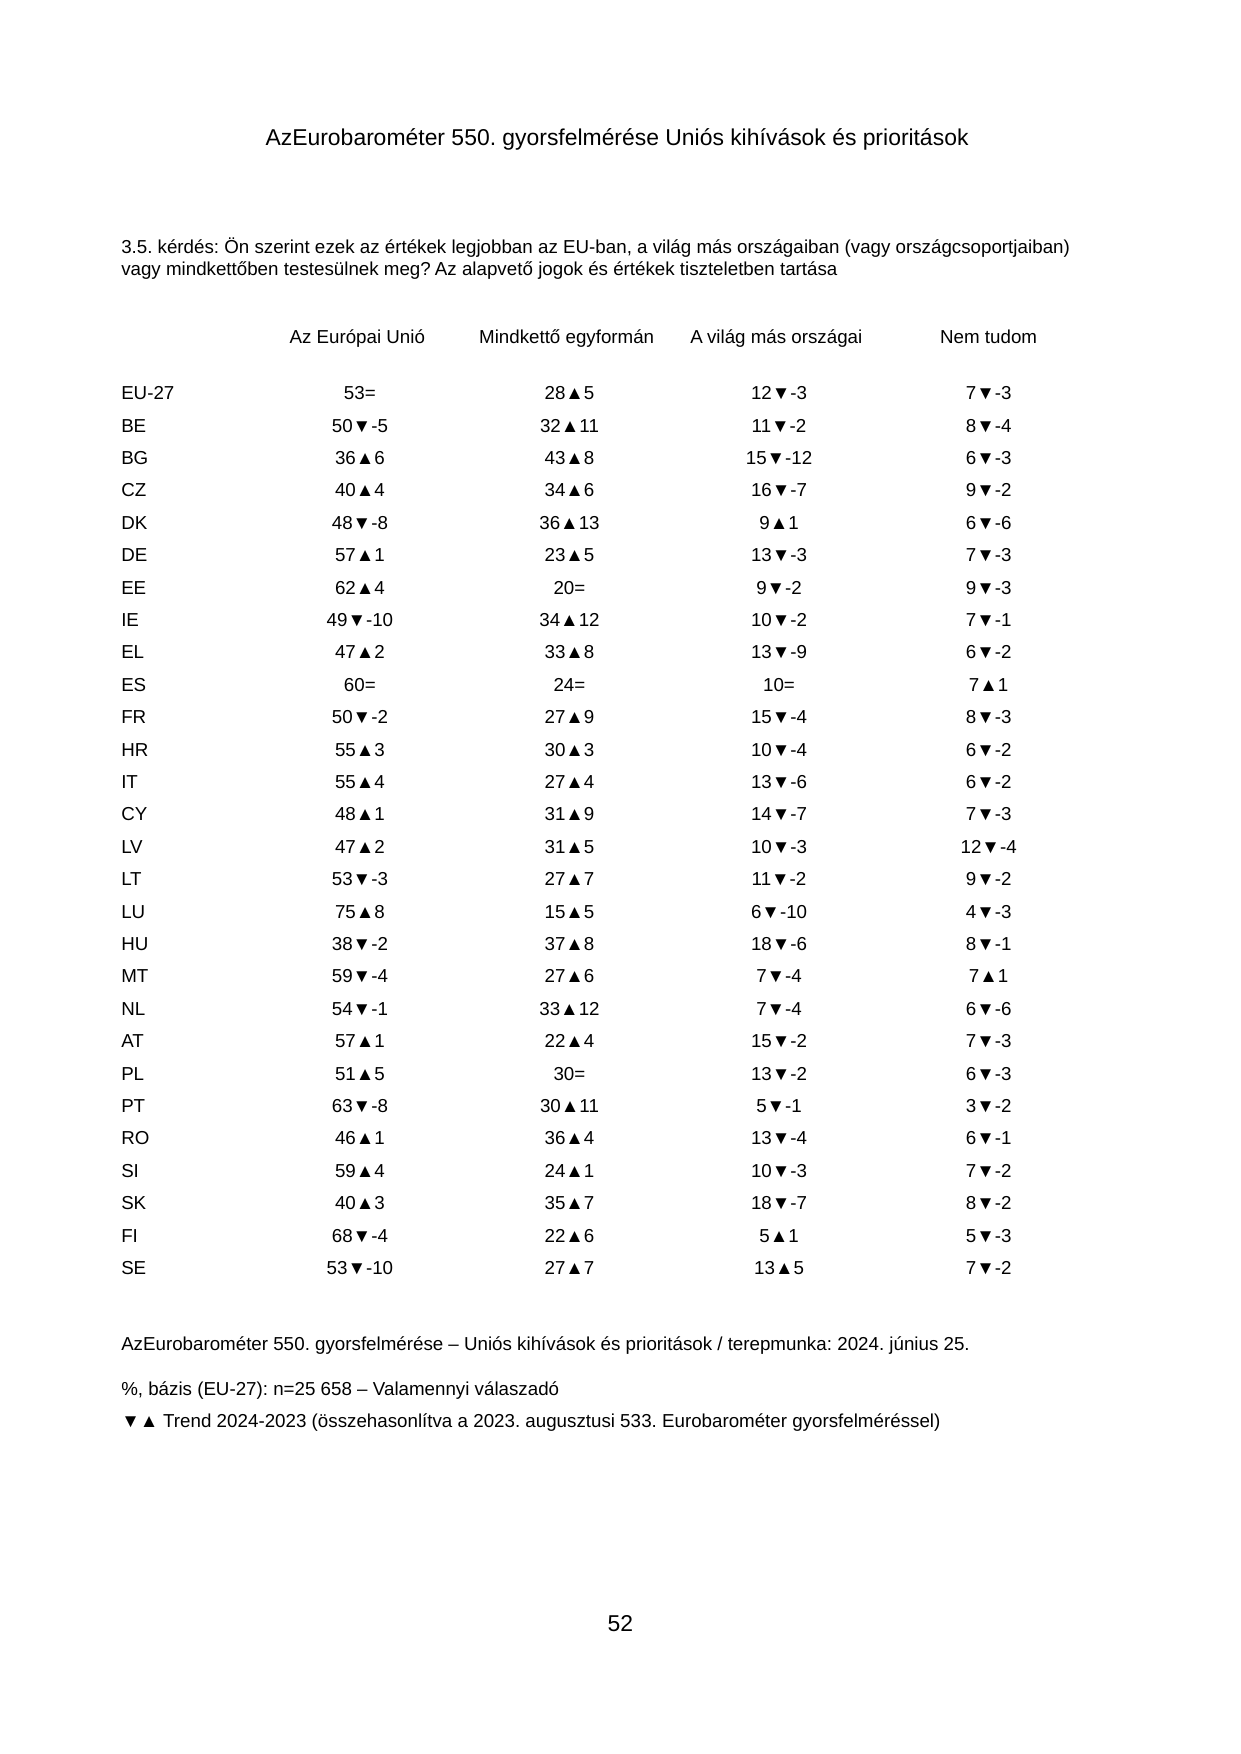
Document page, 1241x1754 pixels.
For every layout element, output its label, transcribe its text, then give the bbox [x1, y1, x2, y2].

table_cell 12▼-4 [884, 830, 1093, 863]
table_cell FI [118, 1219, 186, 1251]
table_cell 10▼-2 [674, 604, 883, 636]
table_cell MT [118, 960, 186, 992]
table_cell NL [118, 992, 186, 1024]
table_cell [186, 765, 255, 798]
table_cell 53▼-3 [255, 863, 464, 895]
table_cell A világ más országai [674, 298, 883, 377]
table_cell 6▼-6 [884, 506, 1093, 539]
table_cell [186, 863, 255, 895]
table_cell AzEurobarométer 550. gyorsfelmérése – Uniós kihívások és prioritások / terepmunka: 2024. június 25. [118, 1316, 1093, 1372]
table_cell [884, 1284, 1093, 1316]
table_cell 30▲11 [464, 1089, 674, 1122]
table_cell Az Európai Unió [255, 298, 464, 377]
table_cell 47▲2 [255, 830, 464, 863]
table_cell [118, 298, 186, 377]
table_cell [186, 1187, 255, 1219]
table_cell 7▲1 [884, 668, 1093, 701]
table_cell 6▼-2 [884, 733, 1093, 765]
table_cell 34▲6 [464, 474, 674, 506]
table_cell 55▲4 [255, 765, 464, 798]
table_cell [186, 441, 255, 474]
table_cell [186, 1089, 255, 1122]
table_cell [674, 1284, 883, 1316]
table_cell 51▲5 [255, 1057, 464, 1089]
table_cell 27▲7 [464, 863, 674, 895]
table_cell [118, 1284, 186, 1316]
table_cell 49▼-10 [255, 604, 464, 636]
table_cell 6▼-3 [884, 1057, 1093, 1089]
table_cell [186, 701, 255, 733]
table_cell 7▼-1 [884, 604, 1093, 636]
table_cell PT [118, 1089, 186, 1122]
table_cell [186, 298, 255, 377]
table_cell 59▼-4 [255, 960, 464, 992]
table_cell 40▲3 [255, 1187, 464, 1219]
table_cell [186, 992, 255, 1024]
table_cell 6▼-3 [884, 441, 1093, 474]
table_cell SI [118, 1154, 186, 1187]
table_cell 6▼-2 [884, 636, 1093, 668]
table_cell [255, 1284, 464, 1316]
table_cell 28▲5 [464, 377, 674, 409]
table_cell 53= [255, 377, 464, 409]
table_cell 13▼-3 [674, 539, 883, 571]
table_cell 13▼-6 [674, 765, 883, 798]
table_cell 24= [464, 668, 674, 701]
table_cell 47▲2 [255, 636, 464, 668]
table_cell 7▼-4 [674, 960, 883, 992]
table_cell 24▲1 [464, 1154, 674, 1187]
table_cell 63▼-8 [255, 1089, 464, 1122]
table_cell 23▲5 [464, 539, 674, 571]
table_cell 36▲6 [255, 441, 464, 474]
table_cell 9▼-2 [674, 571, 883, 603]
table_cell 48▼-8 [255, 506, 464, 539]
table_cell 4▼-3 [884, 895, 1093, 927]
table_cell 13▼-9 [674, 636, 883, 668]
table_cell 31▲9 [464, 798, 674, 830]
table_cell 7▼-3 [884, 377, 1093, 409]
table_cell [186, 474, 255, 506]
table_cell 11▼-2 [674, 409, 883, 441]
table_cell [186, 409, 255, 441]
table_cell 57▲1 [255, 539, 464, 571]
table_cell 59▲4 [255, 1154, 464, 1187]
table_cell 15▼-2 [674, 1025, 883, 1057]
table_cell 46▲1 [255, 1122, 464, 1154]
table_cell 7▼-2 [884, 1251, 1093, 1284]
table_cell 7▼-2 [884, 1154, 1093, 1187]
table_cell ▼▲ Trend 2024-2023 (összehasonlítva a 2023. augusztusi 533. Eurobarométer gyorsfelméréssel) [118, 1404, 1093, 1437]
table_cell 27▲4 [464, 765, 674, 798]
table_cell [464, 1284, 674, 1316]
table_cell 7▼-3 [884, 539, 1093, 571]
table_cell 13▼-2 [674, 1057, 883, 1089]
table_cell [186, 571, 255, 603]
table_cell 7▼-3 [884, 1025, 1093, 1057]
table_cell [186, 960, 255, 992]
table_cell 22▲6 [464, 1219, 674, 1251]
table_cell SE [118, 1251, 186, 1284]
table_cell 8▼-4 [884, 409, 1093, 441]
table_cell 53▼-10 [255, 1251, 464, 1284]
table_cell FR [118, 701, 186, 733]
table_cell CY [118, 798, 186, 830]
table_cell 48▲1 [255, 798, 464, 830]
table_cell 7▲1 [884, 960, 1093, 992]
table_cell 12▼-3 [674, 377, 883, 409]
table_cell LU [118, 895, 186, 927]
table_cell 9▼-3 [884, 571, 1093, 603]
table_cell 9▼-2 [884, 474, 1093, 506]
table_cell 7▼-4 [674, 992, 883, 1024]
table_cell 36▲13 [464, 506, 674, 539]
table_cell EE [118, 571, 186, 603]
table_cell [186, 1025, 255, 1057]
table_cell [186, 928, 255, 960]
table_cell 33▲12 [464, 992, 674, 1024]
table_cell [186, 1057, 255, 1089]
table_cell SK [118, 1187, 186, 1219]
table_cell 34▲12 [464, 604, 674, 636]
table_cell 35▲7 [464, 1187, 674, 1219]
table_cell 50▼-2 [255, 701, 464, 733]
table_cell 8▼-2 [884, 1187, 1093, 1219]
table_cell 54▼-1 [255, 992, 464, 1024]
table_cell 60= [255, 668, 464, 701]
table_cell 27▲6 [464, 960, 674, 992]
table_cell IT [118, 765, 186, 798]
table_cell [186, 1219, 255, 1251]
table_cell 36▲4 [464, 1122, 674, 1154]
table_cell 50▼-5 [255, 409, 464, 441]
table_cell [186, 1284, 255, 1316]
table_cell 55▲3 [255, 733, 464, 765]
table_cell 10▼-4 [674, 733, 883, 765]
table_cell 30= [464, 1057, 674, 1089]
table_cell 27▲7 [464, 1251, 674, 1284]
table_cell 10▼-3 [674, 1154, 883, 1187]
table_cell %, bázis (EU-27): n=25 658 – Valamennyi válaszadó [118, 1372, 1093, 1404]
table_cell [186, 604, 255, 636]
table_cell 43▲8 [464, 441, 674, 474]
table_cell [186, 539, 255, 571]
table_cell 20= [464, 571, 674, 603]
table_cell 62▲4 [255, 571, 464, 603]
table_cell IE [118, 604, 186, 636]
table_cell 5▼-3 [884, 1219, 1093, 1251]
table_cell 32▲11 [464, 409, 674, 441]
table_cell 8▼-3 [884, 701, 1093, 733]
table_cell Nem tudom [884, 298, 1093, 377]
table_cell 31▲5 [464, 830, 674, 863]
table_cell 6▼-6 [884, 992, 1093, 1024]
table_cell HU [118, 928, 186, 960]
table_cell 68▼-4 [255, 1219, 464, 1251]
table_cell [186, 895, 255, 927]
table_cell 22▲4 [464, 1025, 674, 1057]
table_cell [186, 636, 255, 668]
table_cell [186, 1122, 255, 1154]
table_cell 15▲5 [464, 895, 674, 927]
table_cell DK [118, 506, 186, 539]
table_cell 6▼-2 [884, 765, 1093, 798]
table_cell 30▲3 [464, 733, 674, 765]
table_cell 9▼-2 [884, 863, 1093, 895]
table_cell EL [118, 636, 186, 668]
table_cell Mindkettő egyformán [464, 298, 674, 377]
table_cell 5▲1 [674, 1219, 883, 1251]
table_cell [186, 668, 255, 701]
table_cell BE [118, 409, 186, 441]
table_header 3.5. kérdés: Ön szerint ezek az értékek legjobban az EU-ban, a világ más országaiban (vagy országcsoportjaiban) vagy mindkettőben testesülnek meg? Az alapvető jogok és értékek tiszteletben tartása [118, 218, 1093, 297]
table_cell 13▲5 [674, 1251, 883, 1284]
table_cell 7▼-3 [884, 798, 1093, 830]
table_cell [186, 506, 255, 539]
table_cell 57▲1 [255, 1025, 464, 1057]
table_cell [186, 830, 255, 863]
table_cell HR [118, 733, 186, 765]
table_cell LV [118, 830, 186, 863]
table_cell 37▲8 [464, 928, 674, 960]
table_cell AT [118, 1025, 186, 1057]
table_cell [186, 733, 255, 765]
table_cell 10= [674, 668, 883, 701]
table_cell 16▼-7 [674, 474, 883, 506]
table_cell 14▼-7 [674, 798, 883, 830]
table_cell 75▲8 [255, 895, 464, 927]
table_cell 40▲4 [255, 474, 464, 506]
table_cell LT [118, 863, 186, 895]
table_cell 8▼-1 [884, 928, 1093, 960]
table_cell RO [118, 1122, 186, 1154]
table_cell 10▼-3 [674, 830, 883, 863]
table_cell EU-27 [118, 377, 186, 409]
table_cell 3▼-2 [884, 1089, 1093, 1122]
table_cell 15▼-4 [674, 701, 883, 733]
table_cell 27▲9 [464, 701, 674, 733]
table_cell PL [118, 1057, 186, 1089]
table_cell 18▼-7 [674, 1187, 883, 1219]
table_cell 6▼-10 [674, 895, 883, 927]
table_cell 15▼-12 [674, 441, 883, 474]
table_cell DE [118, 539, 186, 571]
table_cell 13▼-4 [674, 1122, 883, 1154]
table_cell 11▼-2 [674, 863, 883, 895]
table_cell [186, 798, 255, 830]
table_cell ES [118, 668, 186, 701]
table_cell 5▼-1 [674, 1089, 883, 1122]
table_cell BG [118, 441, 186, 474]
table_cell 33▲8 [464, 636, 674, 668]
table_cell [186, 1251, 255, 1284]
table_cell 38▼-2 [255, 928, 464, 960]
table_cell [186, 1154, 255, 1187]
table_cell CZ [118, 474, 186, 506]
table_cell 9▲1 [674, 506, 883, 539]
table_cell [186, 377, 255, 409]
table_cell 6▼-1 [884, 1122, 1093, 1154]
table_cell 18▼-6 [674, 928, 883, 960]
